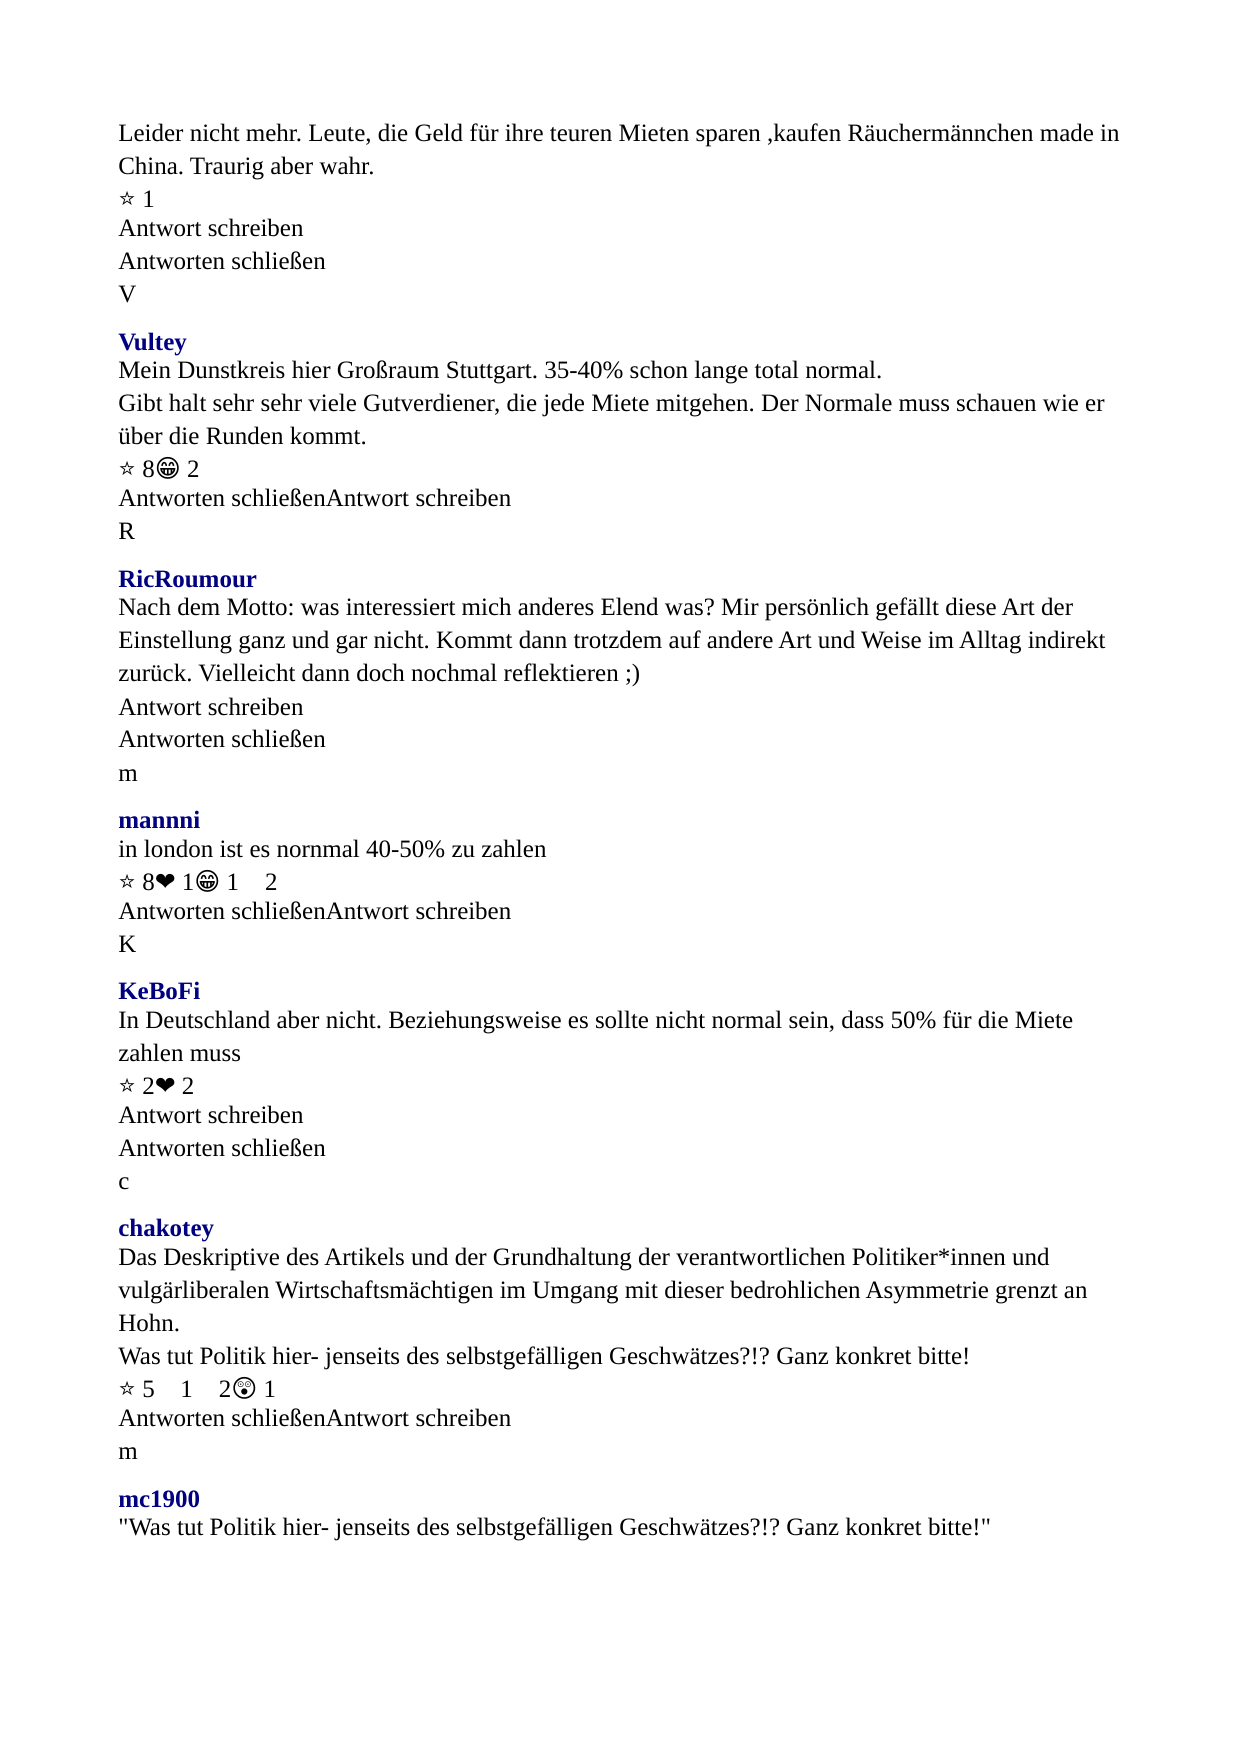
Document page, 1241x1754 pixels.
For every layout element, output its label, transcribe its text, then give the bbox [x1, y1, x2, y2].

text ⭐️ 8❤️ 1😁 1🤨 2 [118, 867, 1122, 896]
text In Deutschland aber nicht. Beziehungsweise es sollte nicht normal sein, dass 50% für die Miete zahlen muss [118, 1005, 1122, 1067]
text Was tut Politik hier- jenseits des selbstgefälligen Geschwätzes?!? Ganz konkret bitte! [118, 1341, 1122, 1370]
text in london ist es nornmal 40-50% zu zahlen [118, 834, 1122, 863]
text Mein Dunstkreis hier Großraum Stuttgart. 35-40% schon lange total normal. [118, 355, 1122, 384]
text Antworten schließen [118, 1133, 1122, 1162]
text Antworten schließenAntwort schreiben [118, 483, 1122, 512]
text "Was tut Politik hier- jenseits des selbstgefälligen Geschwätzes?!? Ganz konkret bitte!" [118, 1512, 1122, 1541]
text Leider nicht mehr. Leute, die Geld für ihre teuren Mieten sparen ,kaufen Räuchermännchen made in China. Traurig aber wahr. [118, 118, 1122, 180]
text ⭐️ 2❤️ 2 [118, 1071, 1122, 1100]
text Gibt halt sehr sehr viele Gutverdiener, die jede Miete mitgehen. Der Normale muss schauen wie er über die Runden kommt. [118, 388, 1122, 450]
subtitle Vultey [118, 327, 1122, 355]
text ⭐️ 8😁 2 [118, 454, 1122, 483]
text ⭐️ 1 [118, 184, 1122, 213]
text m [118, 1436, 1122, 1465]
text Das Deskriptive des Artikels und der Grundhaltung der verantwortlichen Politiker*innen und vulgärliberalen Wirtschaftsmächtigen im Umgang mit dieser bedrohlichen Asymmetrie grenzt an Hohn. [118, 1242, 1122, 1337]
text c [118, 1166, 1122, 1195]
subtitle chakotey [118, 1213, 1122, 1242]
subtitle mannni [118, 805, 1122, 834]
text V [118, 279, 1122, 308]
text Antwort schreiben [118, 692, 1122, 720]
text Antwort schreiben [118, 213, 1122, 242]
text K [118, 929, 1122, 957]
text Antworten schließen [118, 724, 1122, 753]
text m [118, 758, 1122, 786]
text Antworten schließen [118, 246, 1122, 275]
subtitle RicRoumour [118, 564, 1122, 592]
text Antworten schließenAntwort schreiben [118, 1403, 1122, 1432]
text Antworten schließenAntwort schreiben [118, 896, 1122, 924]
subtitle mc1900 [118, 1484, 1122, 1512]
subtitle KeBoFi [118, 976, 1122, 1005]
text Nach dem Motto: was interessiert mich anderes Elend was? Mir persönlich gefällt diese Art der Einstellung ganz und gar nicht. Kommt dann trotzdem auf andere Art und Weise im Alltag indirekt zurück. Vielleicht dann doch nochmal reflektieren ;) [118, 592, 1122, 687]
text Antwort schreiben [118, 1100, 1122, 1129]
text R [118, 516, 1122, 545]
text ⭐️ 5🙁 1🤨 2😲 1 [118, 1374, 1122, 1403]
